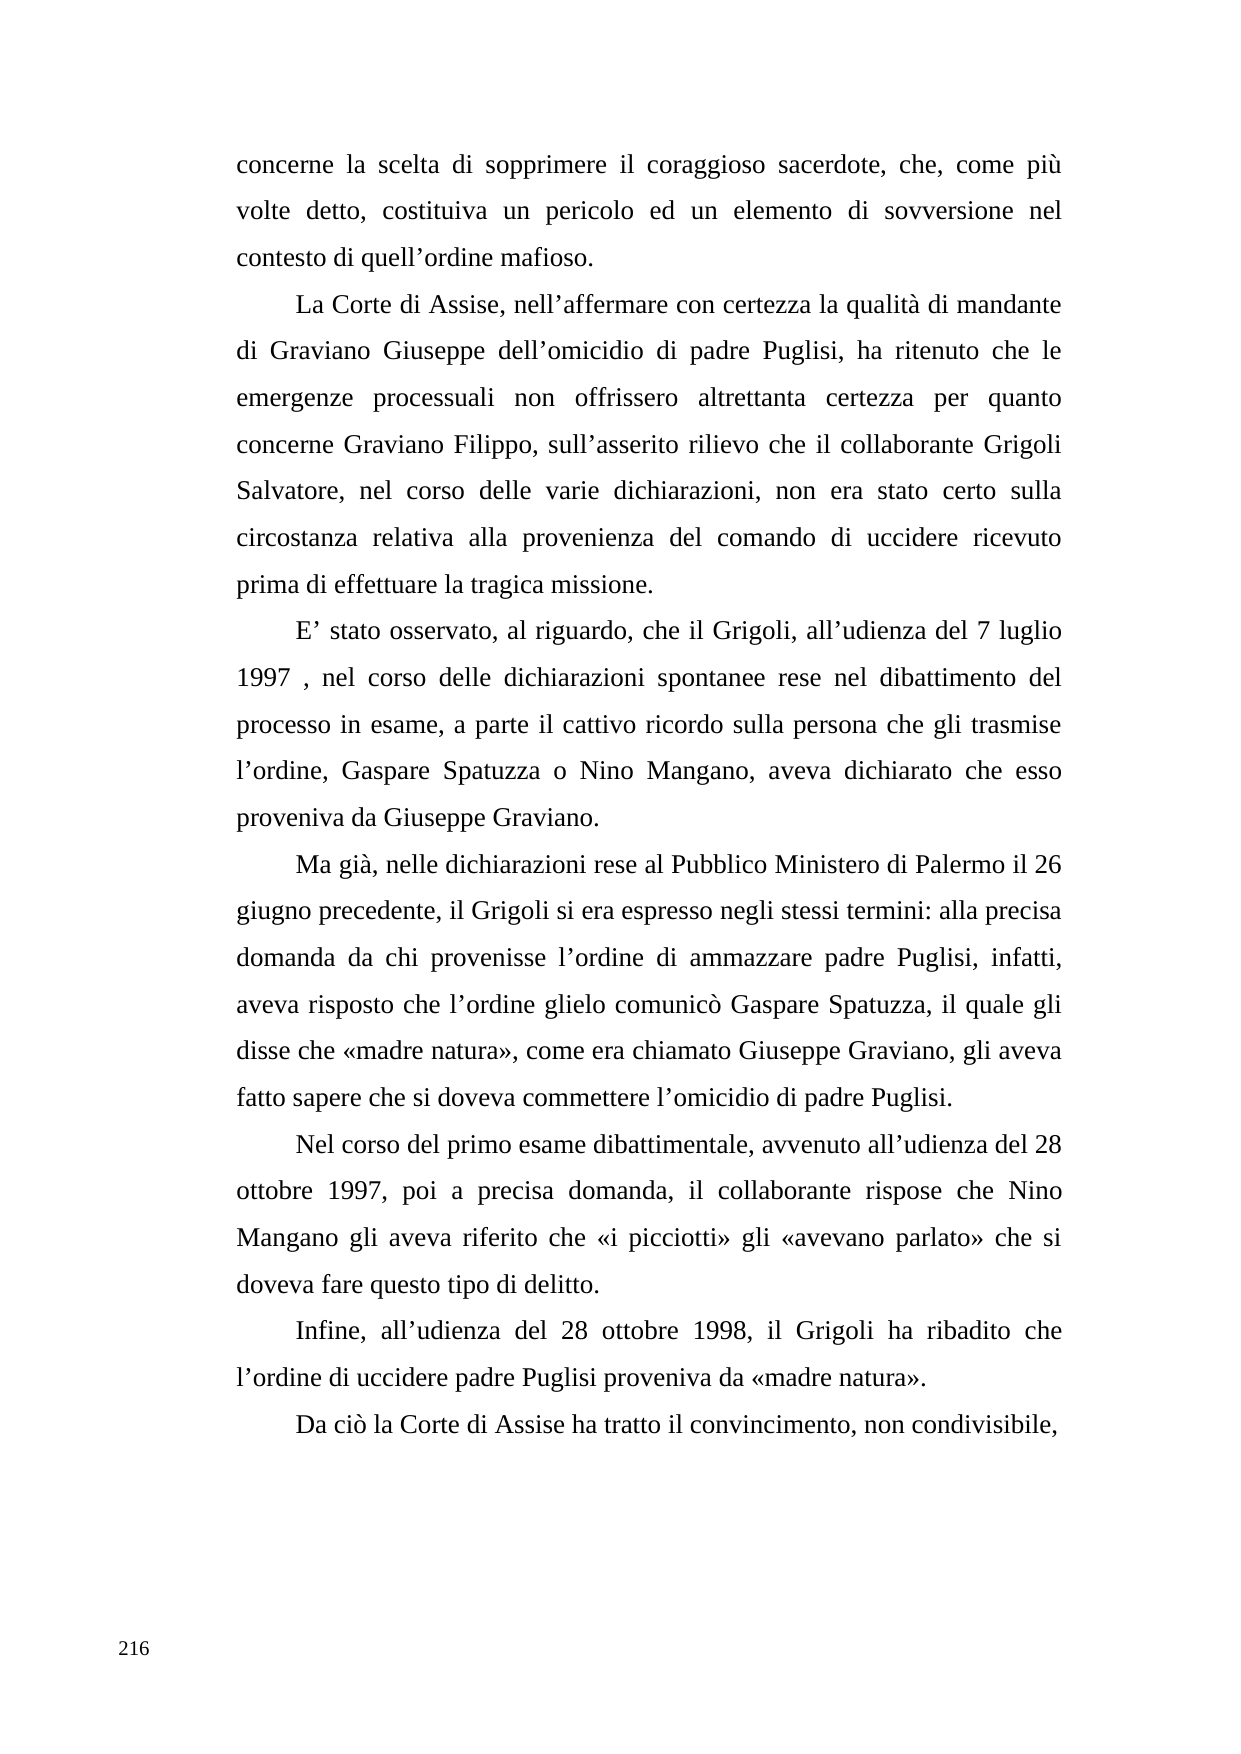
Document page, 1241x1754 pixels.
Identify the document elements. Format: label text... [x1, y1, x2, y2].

text Infine, all’udienza del 28 ottobre 1998, il Grigoli ha ribadito che l’ordine di uccidere padre Puglisi proveniva da «madre natura». [236, 1314, 1063, 1392]
text Nel corso del primo esame dibattimentale, avvenuto all’udienza del 28 ottobre 1997, poi a precisa domanda, il collaborante rispose che Nino Mangano gli aveva riferito che «i picciotti» gli «avevano parlato» che si doveva fare questo tipo di delitto. [236, 1128, 1063, 1299]
text La Corte di Assise, nell’affermare con certezza la qualità di mandante di Graviano Giuseppe dell’omicidio di padre Puglisi, ha ritenuto che le emergenze processuali non offrissero altrettanta certezza per quanto concerne Graviano Filippo, sull’asserito rilievo che il collaborante Grigoli Salvatore, nel corso delle varie dichiarazioni, non era stato certo sulla circostanza relativa alla provenienza del comando di uccidere ricevuto prima di effettuare la tragica missione. [236, 288, 1063, 599]
text concerne la scelta di sopprimere il coraggioso sacerdote, che, come più volte detto, costituiva un pericolo ed un elemento di sovversione nel contesto di quell’ordine mafioso. [236, 148, 1063, 272]
text Ma già, nelle dichiarazioni rese al Pubblico Ministero di Palermo il 26 giugno precedente, il Grigoli si era espresso negli stessi termini: alla precisa domanda da chi provenisse l’ordine di ammazzare padre Puglisi, infatti, aveva risposto che l’ordine glielo comunicò Gaspare Spatuzza, il quale gli disse che «madre natura», come era chiamato Giuseppe Graviano, gli aveva fatto sapere che si doveva commettere l’omicidio di padre Puglisi. [236, 848, 1063, 1112]
text Da ciò la Corte di Assise ha tratto il convincimento, non condivisibile, [236, 1408, 1063, 1439]
text E’ stato osservato, al riguardo, che il Grigoli, all’udienza del 7 luglio 1997 , nel corso delle dichiarazioni spontanee rese nel dibattimento del processo in esame, a parte il cattivo ricordo sulla persona che gli trasmise l’ordine, Gaspare Spatuzza o Nino Mangano, aveva dichiarato che esso proveniva da Giuseppe Graviano. [236, 614, 1063, 832]
